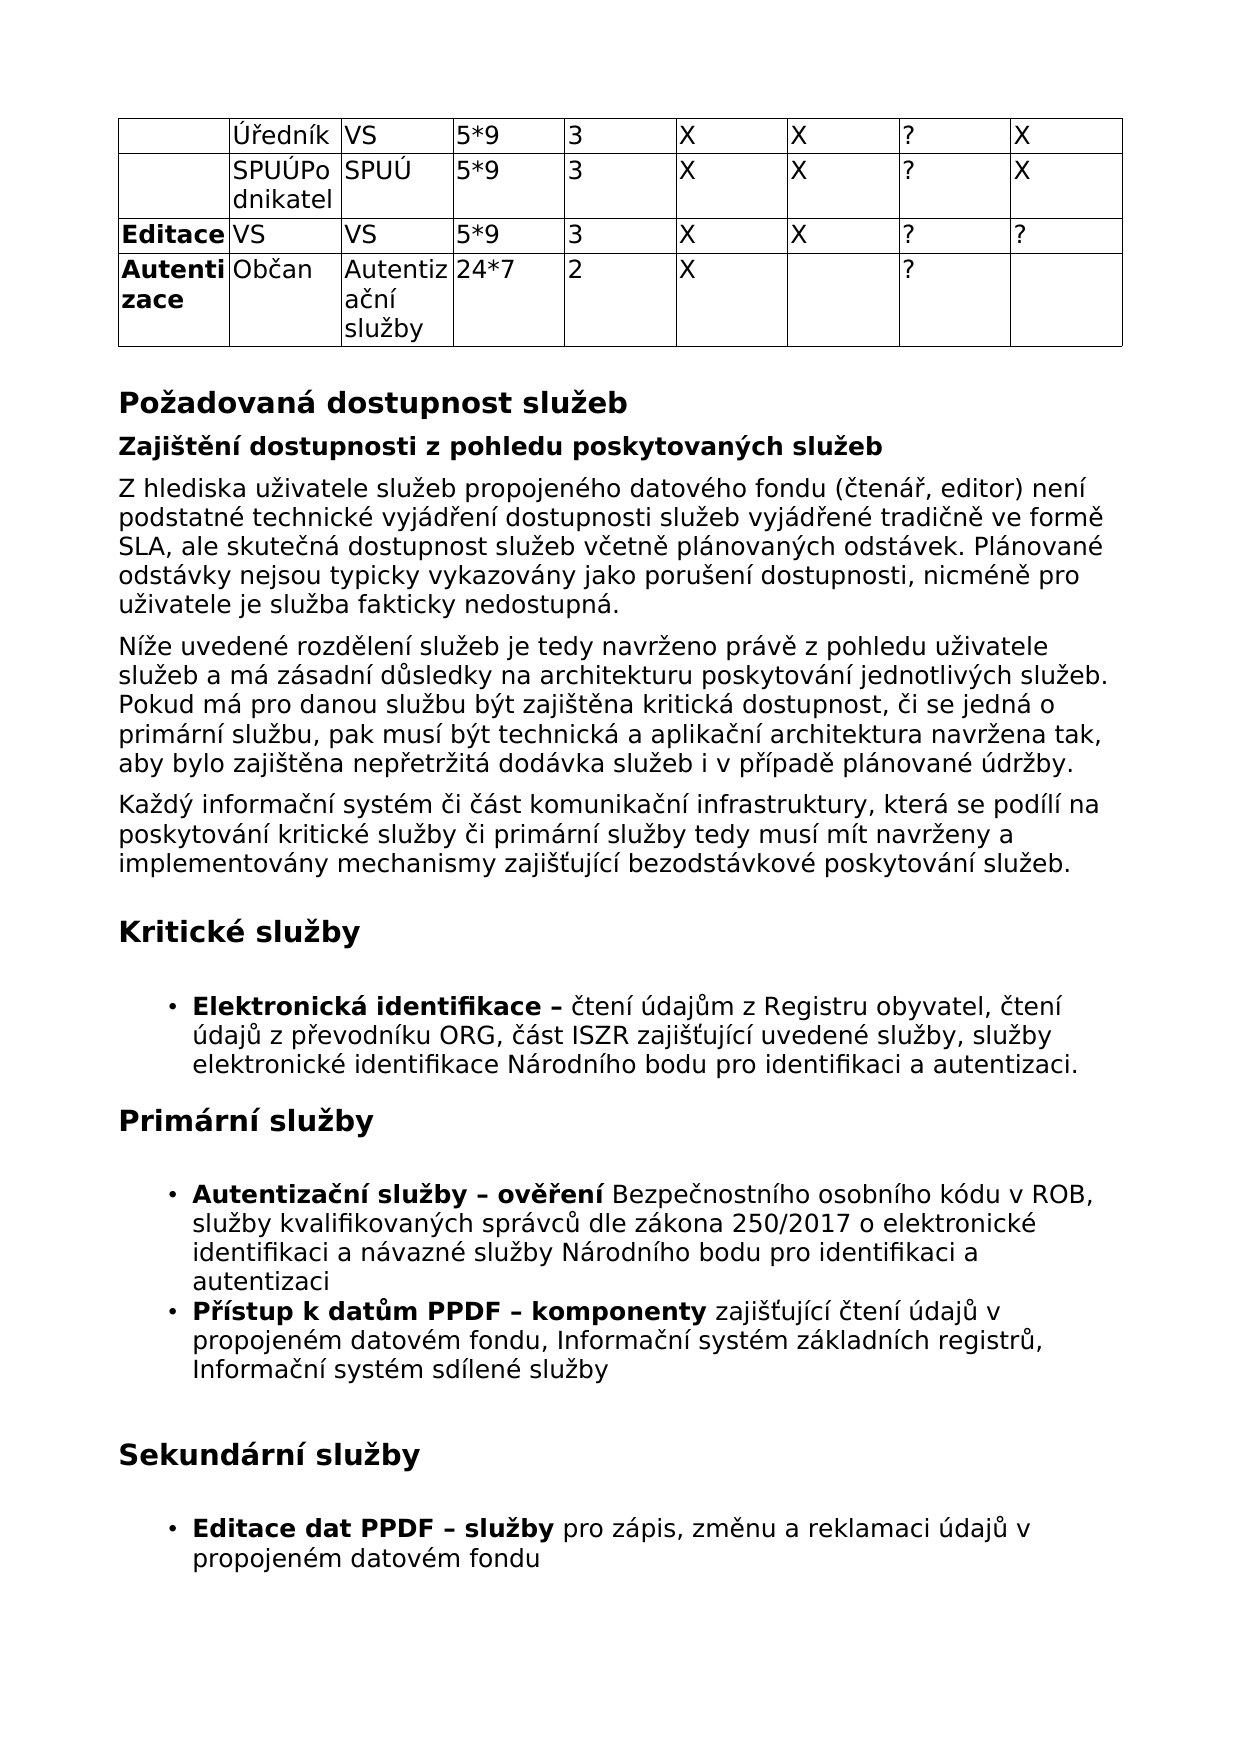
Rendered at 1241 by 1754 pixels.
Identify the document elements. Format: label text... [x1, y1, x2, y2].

subtitle Primární služby [118, 1104, 1122, 1138]
table_cell [119, 154, 229, 217]
list Přístup k datům PPDF – komponenty zajišťující čtení údajů v propojeném datovém fondu, Informační systém základních registrů, Informační systém sdílené služby [177, 1297, 1122, 1384]
table_cell VS [342, 119, 453, 153]
table_cell Autentizace [119, 254, 229, 346]
table_cell ? [900, 219, 1010, 253]
subtitle Kritické služby [118, 916, 1122, 950]
table_cell 24*7 [454, 254, 564, 346]
table_cell Autentizační služby [342, 254, 453, 346]
table_cell X [1011, 154, 1122, 217]
table_cell X [677, 154, 787, 217]
list Elektronická identifikace – čtení údajům z Registru obyvatel, čtení údajů z převodníku ORG, část ISZR zajišťující uvedené služby, služby elektronické identifikace Národního bodu pro identifikaci a autentizaci. [177, 992, 1122, 1079]
text Zajištění dostupnosti z pohledu poskytovaných služeb [118, 432, 1122, 462]
table_cell SPUÚ [342, 154, 453, 217]
table_cell 5*9 [454, 154, 564, 217]
table_cell X [677, 219, 787, 253]
table_cell X [677, 254, 787, 346]
text Z hlediska uživatele služeb propojeného datového fondu (čtenář, editor) není podstatné technické vyjádření dostupnosti služeb vyjádřené tradičně ve formě SLA, ale skutečná dostupnost služeb včetně plánovaných odstávek. Plánované odstávky nejsou typicky vykazovány jako porušení dostupnosti, nicméně pro uživatele je služba fakticky nedostupná. [118, 474, 1122, 620]
table_cell [119, 119, 229, 153]
table_cell 5*9 [454, 119, 564, 153]
table_cell X [788, 119, 899, 153]
text Níže uvedené rozdělení služeb je tedy navrženo právě z pohledu uživatele služeb a má zásadní důsledky na architekturu poskytování jednotlivých služeb. Pokud má pro danou službu být zajištěna kritická dostupnost, či se jedná o primární službu, pak musí být technická a aplikační architektura navržena tak, aby bylo zajištěna nepřetržitá dodávka služeb i v případě plánované údržby. [118, 632, 1122, 778]
table_cell X [788, 154, 899, 217]
table_cell X [788, 219, 899, 253]
text Každý informační systém či část komunikační infrastruktury, která se podílí na poskytování kritické služby či primární služby tedy musí mít navrženy a implementovány mechanismy zajišťující bezodstávkové poskytování služeb. [118, 791, 1122, 878]
table_cell [788, 254, 899, 346]
table_cell 3 [565, 119, 676, 153]
table_cell Úředník [230, 119, 341, 153]
table_cell ? [900, 154, 1010, 217]
table_cell 3 [565, 154, 676, 217]
list Editace dat PPDF – služby pro zápis, změnu a reklamaci údajů v propojeném datovém fondu [177, 1515, 1122, 1573]
table_cell X [677, 119, 787, 153]
list Autentizační služby – ověření Bezpečnostního osobního kódu v ROB, služby kvalifikovaných správců dle zákona 250/2017 o elektronické identifikaci a návazné služby Národního bodu pro identifikaci a autentizaci [177, 1180, 1122, 1297]
table_cell 2 [565, 254, 676, 346]
subtitle Sekundární služby [118, 1439, 1122, 1473]
table_cell Občan [230, 254, 341, 346]
table_cell 5*9 [454, 219, 564, 253]
subtitle Požadovaná dostupnost služeb [118, 386, 1122, 420]
table_cell VS [342, 219, 453, 253]
table_cell ? [900, 254, 1010, 346]
table_cell SPUÚPodnikatel [230, 154, 341, 217]
table_cell X [1011, 119, 1122, 153]
table_cell Editace [119, 219, 229, 253]
table_cell VS [230, 219, 341, 253]
table_cell ? [1011, 219, 1122, 253]
table_cell [1011, 254, 1122, 346]
table_cell ? [900, 119, 1010, 153]
table_cell 3 [565, 219, 676, 253]
